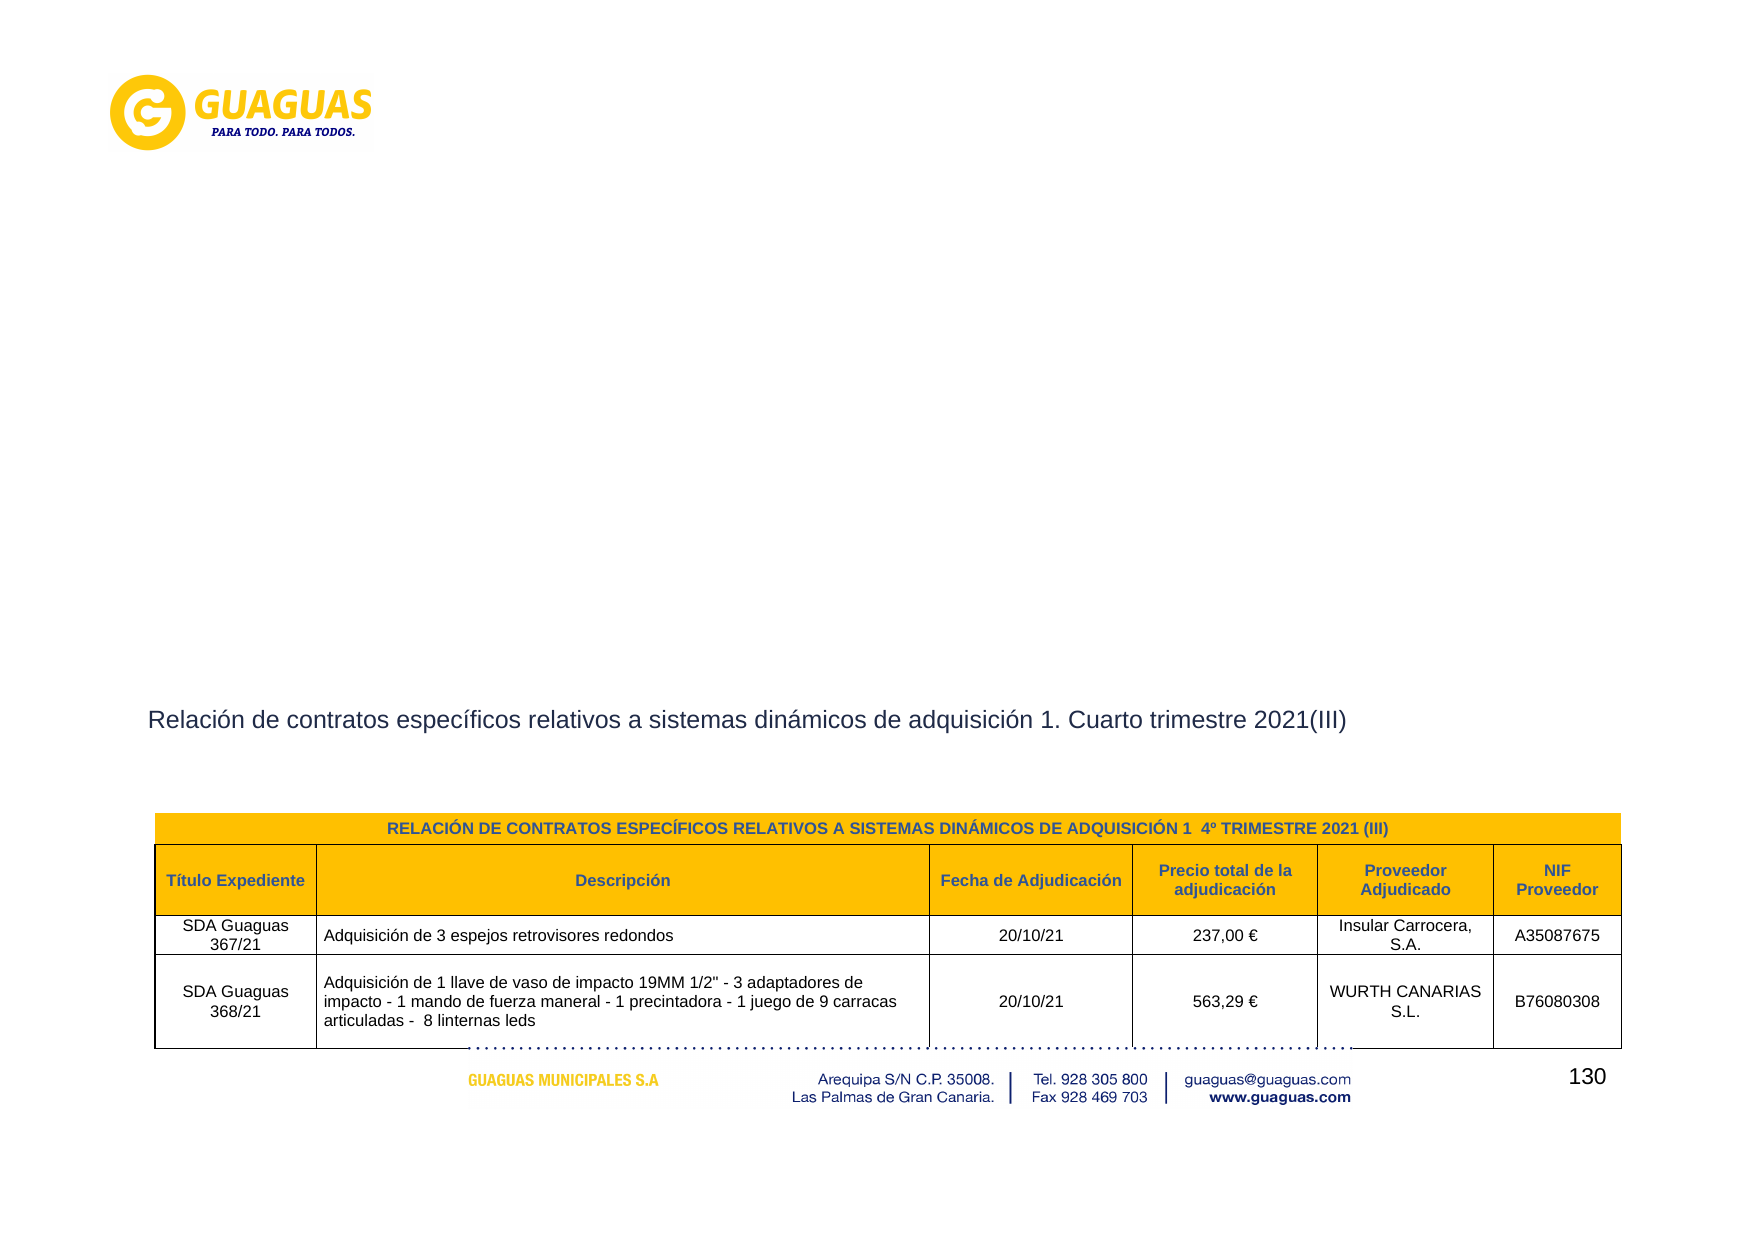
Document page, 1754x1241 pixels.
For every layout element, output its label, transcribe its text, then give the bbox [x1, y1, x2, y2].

table_cell A35087675 [1494, 916, 1621, 954]
table_cell Proveedor Adjudicado [1318, 845, 1493, 915]
table_cell Descripción [317, 845, 929, 915]
table_cell SDA Guaguas 368/21 [156, 955, 316, 1048]
table_cell 20/10/21 [930, 916, 1132, 954]
text Relación de contratos específicos relativos a sistemas dinámicos de adquisición 1. Cuarto trimestre 2021(III) [148, 705, 1606, 734]
table_cell Precio total de la adjudicación [1133, 845, 1317, 915]
table_cell Fecha de Adjudicación [930, 845, 1132, 915]
table_cell 20/10/21 [930, 955, 1132, 1047]
table_cell Insular Carrocera, S.A. [1318, 916, 1493, 954]
table_cell Adquisición de 3 espejos retrovisores redondos [317, 916, 929, 954]
table_cell B76080308 [1494, 955, 1621, 1048]
table_cell 563,29 € [1133, 955, 1317, 1047]
table_cell WURTH CANARIAS S.L. [1318, 955, 1493, 1048]
table_cell NIF Proveedor [1494, 845, 1621, 915]
table_cell 237,00 € [1133, 916, 1317, 954]
table_header RELACIÓN DE CONTRATOS ESPECÍFICOS RELATIVOS A SISTEMAS DINÁMICOS DE ADQUISICIÓN 1 4º TRIMESTRE 2021 (III) [155, 813, 1621, 844]
table_cell SDA Guaguas 367/21 [156, 916, 316, 954]
table_cell Adquisición de 1 llave de vaso de impacto 19MM 1/2" - 3 adaptadores de impacto - 1 mando de fuerza maneral - 1 precintadora - 1 juego de 9 carracas articuladas - 8 linternas leds [317, 955, 929, 1048]
table_cell Título Expediente [156, 845, 316, 915]
